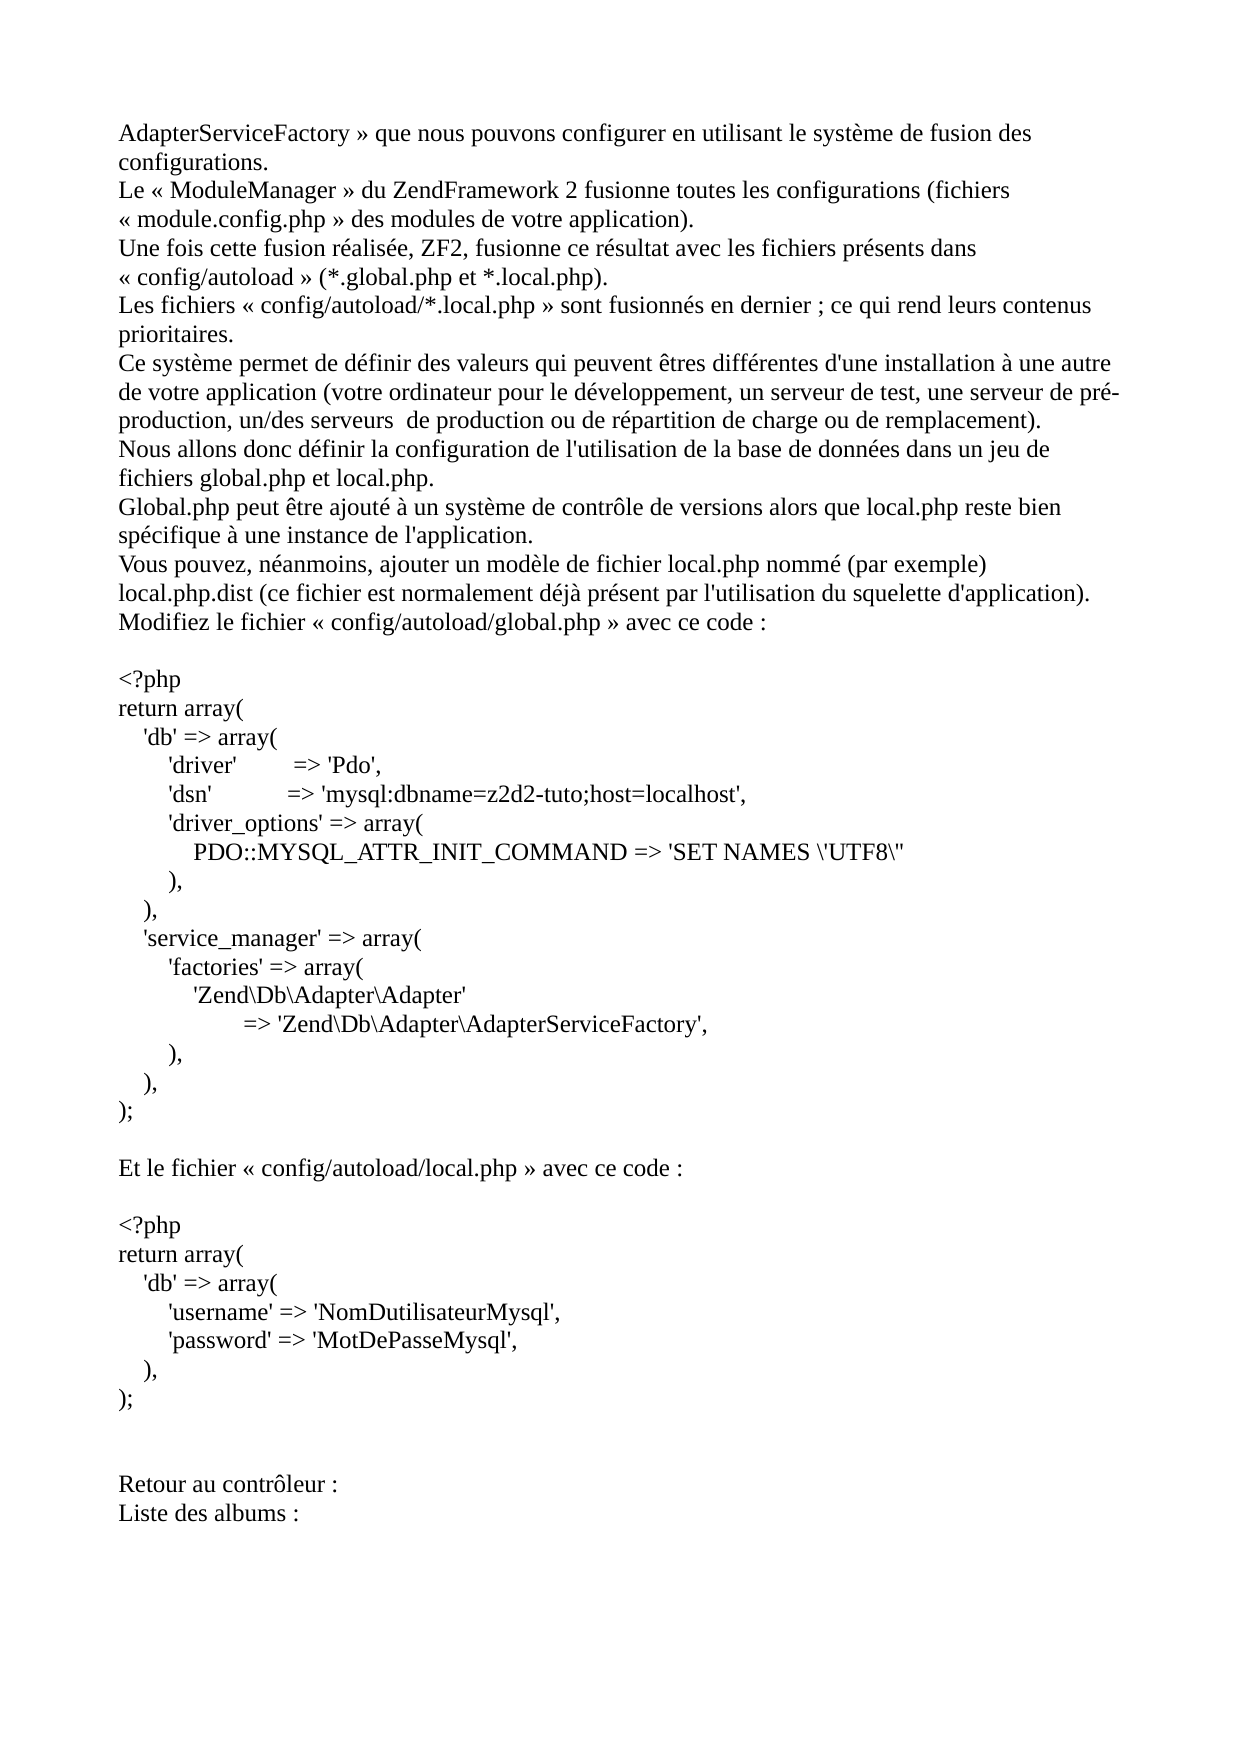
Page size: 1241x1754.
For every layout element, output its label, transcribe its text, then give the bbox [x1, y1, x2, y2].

text Nous allons donc définir la configuration de l'utilisation de la base de données dans un jeu de fichiers global.php et local.php. [118, 434, 1122, 492]
text Vous pouvez, néanmoins, ajouter un modèle de fichier local.php nommé (par exemple) local.php.dist (ce fichier est normalement déjà présent par l'utilisation du squelette d'application). [118, 549, 1122, 607]
text ), [118, 894, 1122, 923]
text 'db' => array( [118, 722, 1122, 751]
text 'dsn' => 'mysql:dbname=z2d2-tuto;host=localhost', [118, 779, 1122, 808]
text 'driver_options' => array( [118, 808, 1122, 837]
text ), [118, 1038, 1122, 1067]
text ), [118, 1067, 1122, 1096]
text Modifiez le fichier « config/autoload/global.php » avec ce code : [118, 607, 1122, 636]
text 'password' => 'MotDePasseMysql', [118, 1326, 1122, 1354]
text 'Zend\Db\Adapter\Adapter' [118, 981, 1122, 1009]
text 'service_manager' => array( [118, 923, 1122, 952]
text <?php [118, 664, 1122, 693]
text Et le fichier « config/autoload/local.php » avec ce code : [118, 1153, 1122, 1182]
text return array( [118, 693, 1122, 722]
text Le « ModuleManager » du ZendFramework 2 fusionne toutes les configurations (fichiers « module.config.php » des modules de votre application). [118, 176, 1122, 233]
text ); [118, 1383, 1122, 1412]
text 'driver' => 'Pdo', [118, 751, 1122, 779]
text Les fichiers « config/autoload/*.local.php » sont fusionnés en dernier ; ce qui rend leurs contenus prioritaires. [118, 291, 1122, 348]
text Global.php peut être ajouté à un système de contrôle de versions alors que local.php reste bien spécifique à une instance de l'application. [118, 492, 1122, 549]
text Retour au contrôleur : [118, 1469, 1122, 1498]
text return array( [118, 1239, 1122, 1268]
text AdapterServiceFactory » que nous pouvons configurer en utilisant le système de fusion des configurations. [118, 118, 1122, 176]
text Une fois cette fusion réalisée, ZF2, fusionne ce résultat avec les fichiers présents dans « config/autoload » (*.global.php et *.local.php). [118, 233, 1122, 291]
text 'username' => 'NomDutilisateurMysql', [118, 1297, 1122, 1326]
text Ce système permet de définir des valeurs qui peuvent êtres différentes d'une installation à une autre de votre application (votre ordinateur pour le développement, un serveur de test, une serveur de pré-production, un/des serveurs de production ou de répartition de charge ou de remplacement). [118, 348, 1122, 434]
text <?php [118, 1211, 1122, 1239]
text 'db' => array( [118, 1268, 1122, 1297]
text 'factories' => array( [118, 952, 1122, 981]
text ); [118, 1096, 1122, 1124]
text => 'Zend\Db\Adapter\AdapterServiceFactory', [118, 1009, 1122, 1038]
text PDO::MYSQL_ATTR_INIT_COMMAND => 'SET NAMES \'UTF8\'' [118, 837, 1122, 866]
text ), [118, 866, 1122, 894]
text Liste des albums : [118, 1498, 1122, 1527]
text ), [118, 1354, 1122, 1383]
